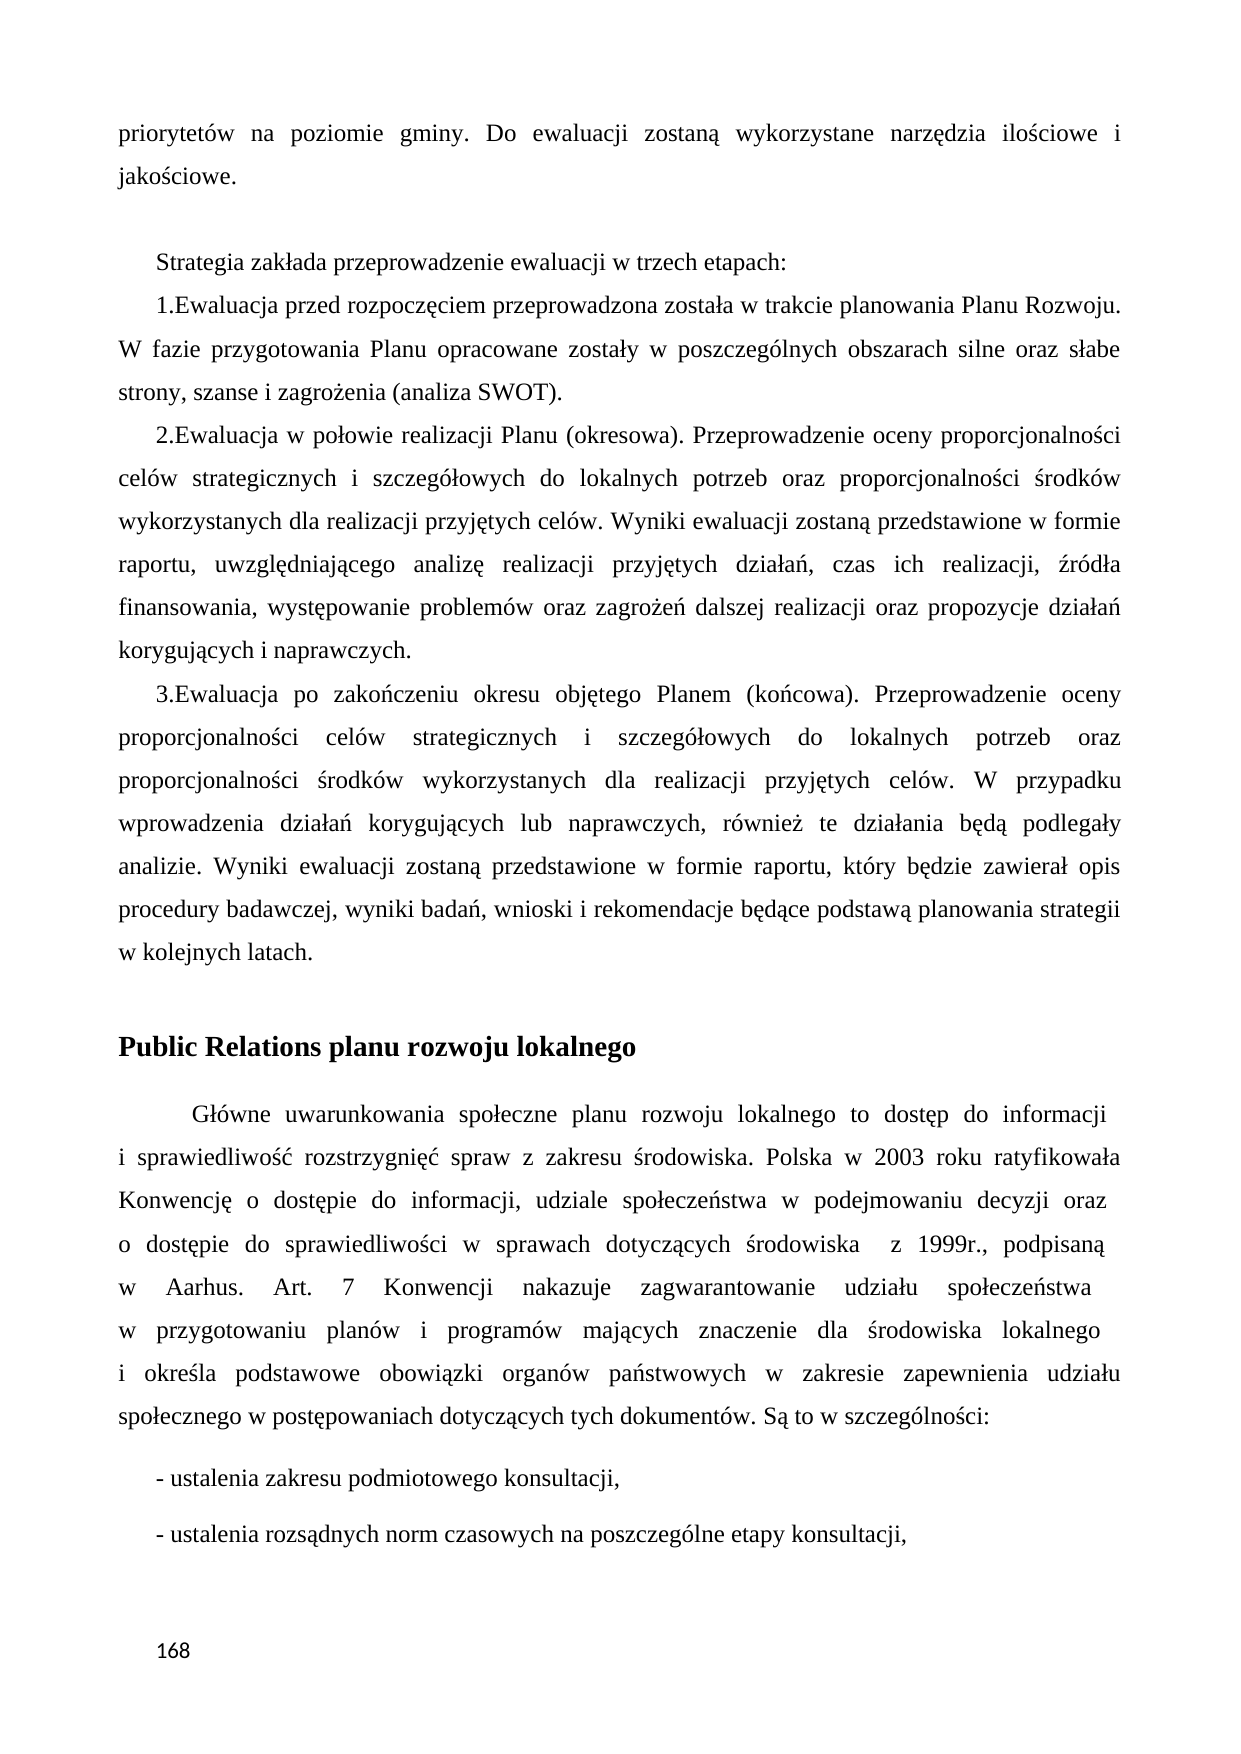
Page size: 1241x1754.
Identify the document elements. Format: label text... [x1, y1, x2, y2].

text Strategia zakłada przeprowadzenie ewaluacji w trzech etapach: [118, 247, 1122, 276]
text priorytetów na poziomie gminy. Do ewaluacji zostaną wykorzystane narzędzia ilościowe i jakościowe. [118, 118, 1122, 190]
text Główne uwarunkowania społeczne planu rozwoju lokalnego to dostęp do informacji i sprawiedliwość rozstrzygnięć spraw z zakresu środowiska. Polska w 2003 roku ratyfikowała Konwencję o dostępie do informacji, udziale społeczeństwa w podejmowaniu decyzji oraz o dostępie do sprawiedliwości w sprawach dotyczących środowiska z 1999r., podpisaną w Aarhus. Art. 7 Konwencji nakazuje zagwarantowanie udziału społeczeństwa w przygotowaniu planów i programów mających znaczenie dla środowiska lokalnego i określa podstawowe obowiązki organów państwowych w zakresie zapewnienia udziału społecznego w postępowaniach dotyczących tych dokumentów. Są to w szczególności: [118, 1099, 1122, 1430]
list Ewaluacja po zakończeniu okresu objętego Planem (końcowa). Przeprowadzenie oceny proporcjonalności celów strategicznych i szczegółowych do lokalnych potrzeb oraz proporcjonalności środków wykorzystanych dla realizacji przyjętych celów. W przypadku wprowadzenia działań korygujących lub naprawczych, również te działania będą podlegały analizie. Wyniki ewaluacji zostaną przedstawione w formie raportu, który będzie zawierał opis procedury badawczej, wyniki badań, wnioski i rekomendacje będące podstawą planowania strategii w kolejnych latach. [118, 679, 1122, 966]
list Ewaluacja w połowie realizacji Planu (okresowa). Przeprowadzenie oceny proporcjonalności celów strategicznych i szczegółowych do lokalnych potrzeb oraz proporcjonalności środków wykorzystanych dla realizacji przyjętych celów. Wyniki ewaluacji zostaną przedstawione w formie raportu, uwzględniającego analizę realizacji przyjętych działań, czas ich realizacji, źródła finansowania, występowanie problemów oraz zagrożeń dalszej realizacji oraz propozycje działań korygujących i naprawczych. [118, 420, 1122, 664]
list Ewaluacja przed rozpoczęciem przeprowadzona została w trakcie planowania Planu Rozwoju. W fazie przygotowania Planu opracowane zostały w poszczególnych obszarach silne oraz słabe strony, szanse i zagrożenia (analiza SWOT). [118, 291, 1122, 406]
list - ustalenia zakresu podmiotowego konsultacji, [118, 1463, 1122, 1492]
subtitle Public Relations planu rozwoju lokalnego [118, 1029, 1122, 1063]
list - ustalenia rozsądnych norm czasowych na poszczególne etapy konsultacji, [118, 1519, 1122, 1547]
